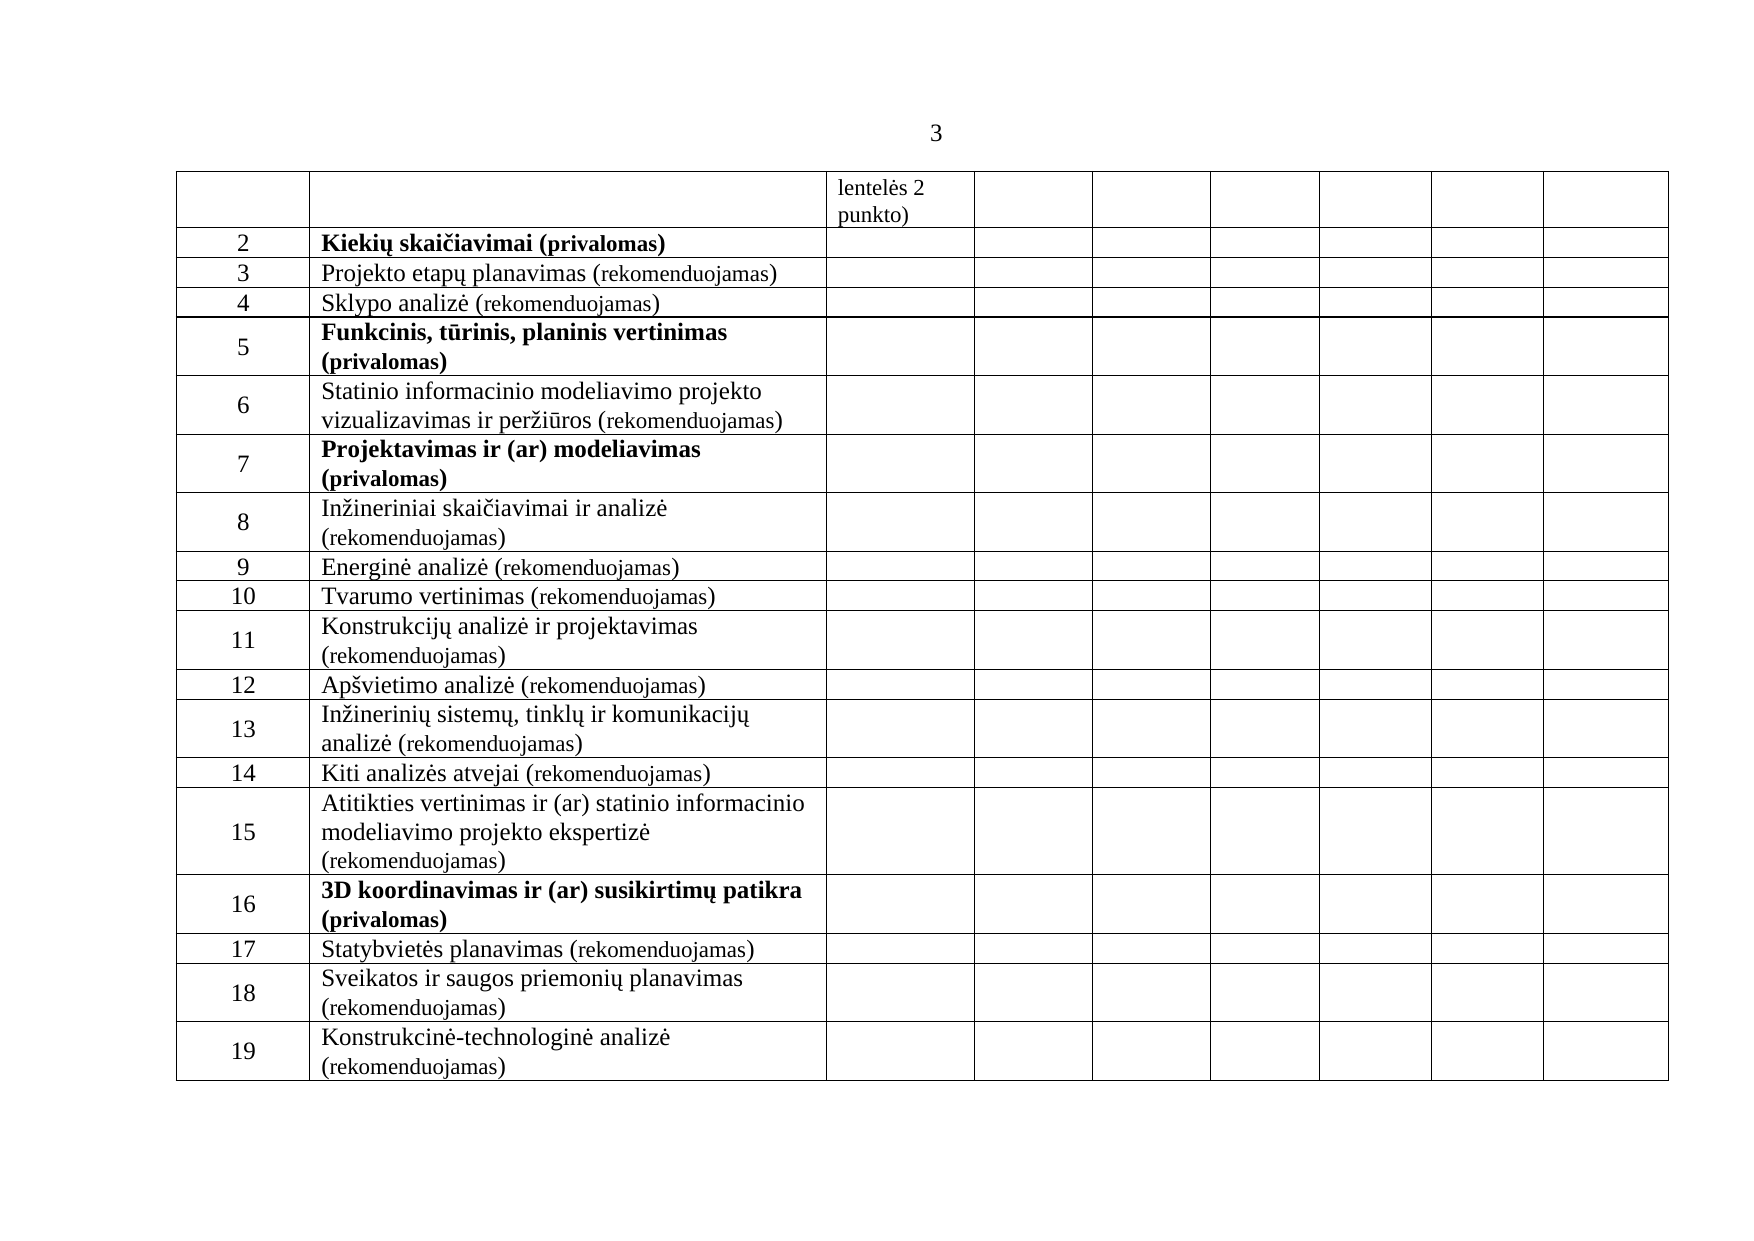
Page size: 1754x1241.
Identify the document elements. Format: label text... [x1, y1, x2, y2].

table_cell Statinio informacinio modeliavimo projekto vizualizavimas ir peržiūros (rekomenduojamas) [310, 376, 826, 433]
table_cell [1669, 434, 1673, 492]
table_cell [827, 376, 974, 433]
table_cell [1211, 670, 1319, 698]
table_cell [1544, 493, 1668, 551]
table_cell [1211, 788, 1319, 874]
table_cell [1093, 581, 1210, 610]
table_cell [1432, 875, 1543, 933]
table_cell 15 [177, 788, 309, 874]
table_cell [1544, 435, 1668, 492]
table_cell [1093, 700, 1210, 757]
table_cell Statybvietės planavimas (rekomenduojamas) [310, 934, 826, 962]
table_cell [827, 288, 974, 316]
table_cell [1211, 172, 1319, 227]
table_cell 2 [177, 228, 309, 257]
table_cell [1432, 493, 1543, 551]
table_cell [1320, 758, 1431, 787]
table_cell [1320, 228, 1431, 257]
table_cell [827, 552, 974, 580]
table_cell [1544, 258, 1668, 287]
table_cell Projekto etapų planavimas (rekomenduojamas) [310, 258, 826, 287]
table_cell [1669, 227, 1673, 257]
table_cell [1544, 376, 1668, 433]
table_cell [1432, 788, 1543, 874]
table_cell [1432, 172, 1543, 227]
table_cell [1093, 934, 1210, 962]
table_cell [1544, 318, 1668, 375]
table_cell [1320, 435, 1431, 492]
table_cell 12 [177, 670, 309, 698]
table_cell [975, 758, 1092, 787]
table_cell [975, 228, 1092, 257]
table_cell [975, 788, 1092, 874]
table_cell [1320, 288, 1431, 316]
table_cell Apšvietimo analizė (rekomenduojamas) [310, 670, 826, 698]
table_cell [975, 611, 1092, 669]
table_cell [1211, 493, 1319, 551]
table_cell [827, 875, 974, 933]
table_cell [975, 581, 1092, 610]
table_cell 4 [177, 288, 309, 316]
table_cell [1669, 171, 1673, 227]
table_cell [827, 964, 974, 1021]
table_cell [1093, 376, 1210, 433]
table_cell 16 [177, 875, 309, 933]
table_cell [975, 964, 1092, 1021]
table_cell Konstrukcijų analizė ir projektavimas (rekomenduojamas) [310, 611, 826, 669]
table_cell [1211, 875, 1319, 933]
table_cell [177, 172, 309, 227]
table_cell [1669, 580, 1673, 610]
table_cell [1211, 228, 1319, 257]
table_cell [827, 1022, 974, 1079]
table_cell [1544, 700, 1668, 757]
table_cell [827, 228, 974, 257]
table_cell [1093, 875, 1210, 933]
table_cell Tvarumo vertinimas (rekomenduojamas) [310, 581, 826, 610]
table_cell [1669, 551, 1673, 580]
table_cell [1432, 581, 1543, 610]
table_cell [1093, 288, 1210, 316]
table_cell [1093, 758, 1210, 787]
table_cell Funkcinis, tūrinis, planinis vertinimas (privalomas) [310, 318, 826, 375]
table_cell 8 [177, 493, 309, 551]
table_cell [1544, 934, 1668, 962]
table_cell [1320, 611, 1431, 669]
table_cell [1320, 581, 1431, 610]
table_cell [1211, 435, 1319, 492]
table_cell [1093, 552, 1210, 580]
table_cell [1669, 874, 1673, 933]
table_cell [975, 1022, 1092, 1079]
table_cell [1669, 287, 1673, 316]
table_cell lentelės 2 punkto) [827, 172, 974, 227]
table_cell [1211, 964, 1319, 1021]
table_cell Atitikties vertinimas ir (ar) statinio informacinio modeliavimo projekto ekspertizė (rekomenduojamas) [310, 788, 826, 874]
table_cell [827, 670, 974, 698]
table_cell Projektavimas ir (ar) modeliavimas (privalomas) [310, 435, 826, 492]
table_cell [1211, 758, 1319, 787]
table_cell [1320, 934, 1431, 962]
table_cell [1320, 1022, 1431, 1079]
table_cell [1320, 258, 1431, 287]
table_cell [1432, 552, 1543, 580]
table_cell [1093, 611, 1210, 669]
table_cell [1211, 552, 1319, 580]
table_cell [1432, 758, 1543, 787]
table_cell [827, 788, 974, 874]
table_cell [1544, 875, 1668, 933]
table_cell [1669, 757, 1673, 787]
table_cell [975, 376, 1092, 433]
table_cell [1544, 228, 1668, 257]
table_cell [1211, 700, 1319, 757]
table_cell [975, 493, 1092, 551]
table_cell [1432, 611, 1543, 669]
table_cell [1432, 435, 1543, 492]
table_cell Kiti analizės atvejai (rekomenduojamas) [310, 758, 826, 787]
table_cell Sklypo analizė (rekomenduojamas) [310, 288, 826, 316]
table_cell [1669, 1021, 1673, 1079]
table_cell [1432, 228, 1543, 257]
table_cell 3D koordinavimas ir (ar) susikirtimų patikra (privalomas) [310, 875, 826, 933]
table_cell 9 [177, 552, 309, 580]
table_cell 7 [177, 435, 309, 492]
table_cell [1544, 964, 1668, 1021]
table_cell [975, 288, 1092, 316]
table_cell 11 [177, 611, 309, 669]
table_cell [1432, 288, 1543, 316]
table_cell [1669, 699, 1673, 757]
table_cell 13 [177, 700, 309, 757]
table_cell [1432, 934, 1543, 962]
table_cell [827, 700, 974, 757]
table_cell Inžineriniai skaičiavimai ir analizė (rekomenduojamas) [310, 493, 826, 551]
table_cell Energinė analizė (rekomenduojamas) [310, 552, 826, 580]
table_cell [1320, 875, 1431, 933]
table_cell [1544, 758, 1668, 787]
table_cell 5 [177, 318, 309, 375]
table_cell [975, 172, 1092, 227]
table_cell [975, 700, 1092, 757]
table_cell [1669, 669, 1673, 698]
table_cell [1320, 318, 1431, 375]
table_cell 14 [177, 758, 309, 787]
table_cell [1093, 258, 1210, 287]
table_cell [1320, 670, 1431, 698]
table_cell [975, 875, 1092, 933]
table_cell [1093, 964, 1210, 1021]
table_cell Kiekių skaičiavimai (privalomas) [310, 228, 826, 257]
table_cell [1093, 788, 1210, 874]
table_cell [975, 435, 1092, 492]
table_cell [1432, 700, 1543, 757]
table_cell [975, 258, 1092, 287]
table_cell 6 [177, 376, 309, 433]
table_cell [1544, 288, 1668, 316]
table_cell [1093, 493, 1210, 551]
table_cell [310, 172, 826, 227]
table_cell [975, 552, 1092, 580]
table_cell 18 [177, 964, 309, 1021]
table_cell [1669, 375, 1673, 433]
table_cell [1211, 376, 1319, 433]
table_cell [1320, 788, 1431, 874]
table_cell [1544, 172, 1668, 227]
table_cell [1093, 228, 1210, 257]
table_cell [1669, 963, 1673, 1021]
table_cell Konstrukcinė-technologinė analizė (rekomenduojamas) [310, 1022, 826, 1079]
table_cell [1669, 492, 1673, 551]
table_cell [1669, 316, 1673, 375]
table_cell [1544, 552, 1668, 580]
table_cell [1320, 493, 1431, 551]
table_cell [1320, 376, 1431, 433]
table_cell [1320, 552, 1431, 580]
table_cell [1432, 376, 1543, 433]
table_cell [1093, 172, 1210, 227]
table_cell [1544, 581, 1668, 610]
table_cell [1211, 288, 1319, 316]
table_cell [1544, 611, 1668, 669]
table_cell [1544, 1022, 1668, 1079]
table_cell [1211, 1022, 1319, 1079]
table_cell [1211, 611, 1319, 669]
table_cell [1093, 435, 1210, 492]
table_cell [827, 318, 974, 375]
table_cell [827, 611, 974, 669]
table_cell [1669, 933, 1673, 962]
table_cell [827, 435, 974, 492]
table_cell [1669, 610, 1673, 669]
table_cell 19 [177, 1022, 309, 1079]
table_cell [975, 318, 1092, 375]
table_cell [1093, 318, 1210, 375]
table_cell [1093, 670, 1210, 698]
table_cell 10 [177, 581, 309, 610]
table_cell [827, 934, 974, 962]
table_cell [1432, 964, 1543, 1021]
table_cell [1320, 964, 1431, 1021]
table_cell [1211, 318, 1319, 375]
table_cell [1320, 700, 1431, 757]
table_cell [827, 581, 974, 610]
table_cell [1211, 934, 1319, 962]
table_cell Sveikatos ir saugos priemonių planavimas (rekomenduojamas) [310, 964, 826, 1021]
table_cell [1320, 172, 1431, 227]
table_cell [1432, 258, 1543, 287]
table_cell [1211, 581, 1319, 610]
table_cell [827, 758, 974, 787]
table_cell [1544, 788, 1668, 874]
table_cell [827, 258, 974, 287]
table_cell Inžinerinių sistemų, tinklų ir komunikacijų analizė (rekomenduojamas) [310, 700, 826, 757]
table_cell [1669, 257, 1673, 287]
table_cell [1432, 1022, 1543, 1079]
table_cell [1432, 670, 1543, 698]
table_cell 17 [177, 934, 309, 962]
table_cell [1211, 258, 1319, 287]
table_cell [1544, 670, 1668, 698]
table_cell [1432, 318, 1543, 375]
table_cell 3 [177, 258, 309, 287]
table_cell [975, 670, 1092, 698]
table_cell [975, 934, 1092, 962]
table_cell [1093, 1022, 1210, 1079]
table_cell [827, 493, 974, 551]
table_cell [1669, 787, 1673, 874]
